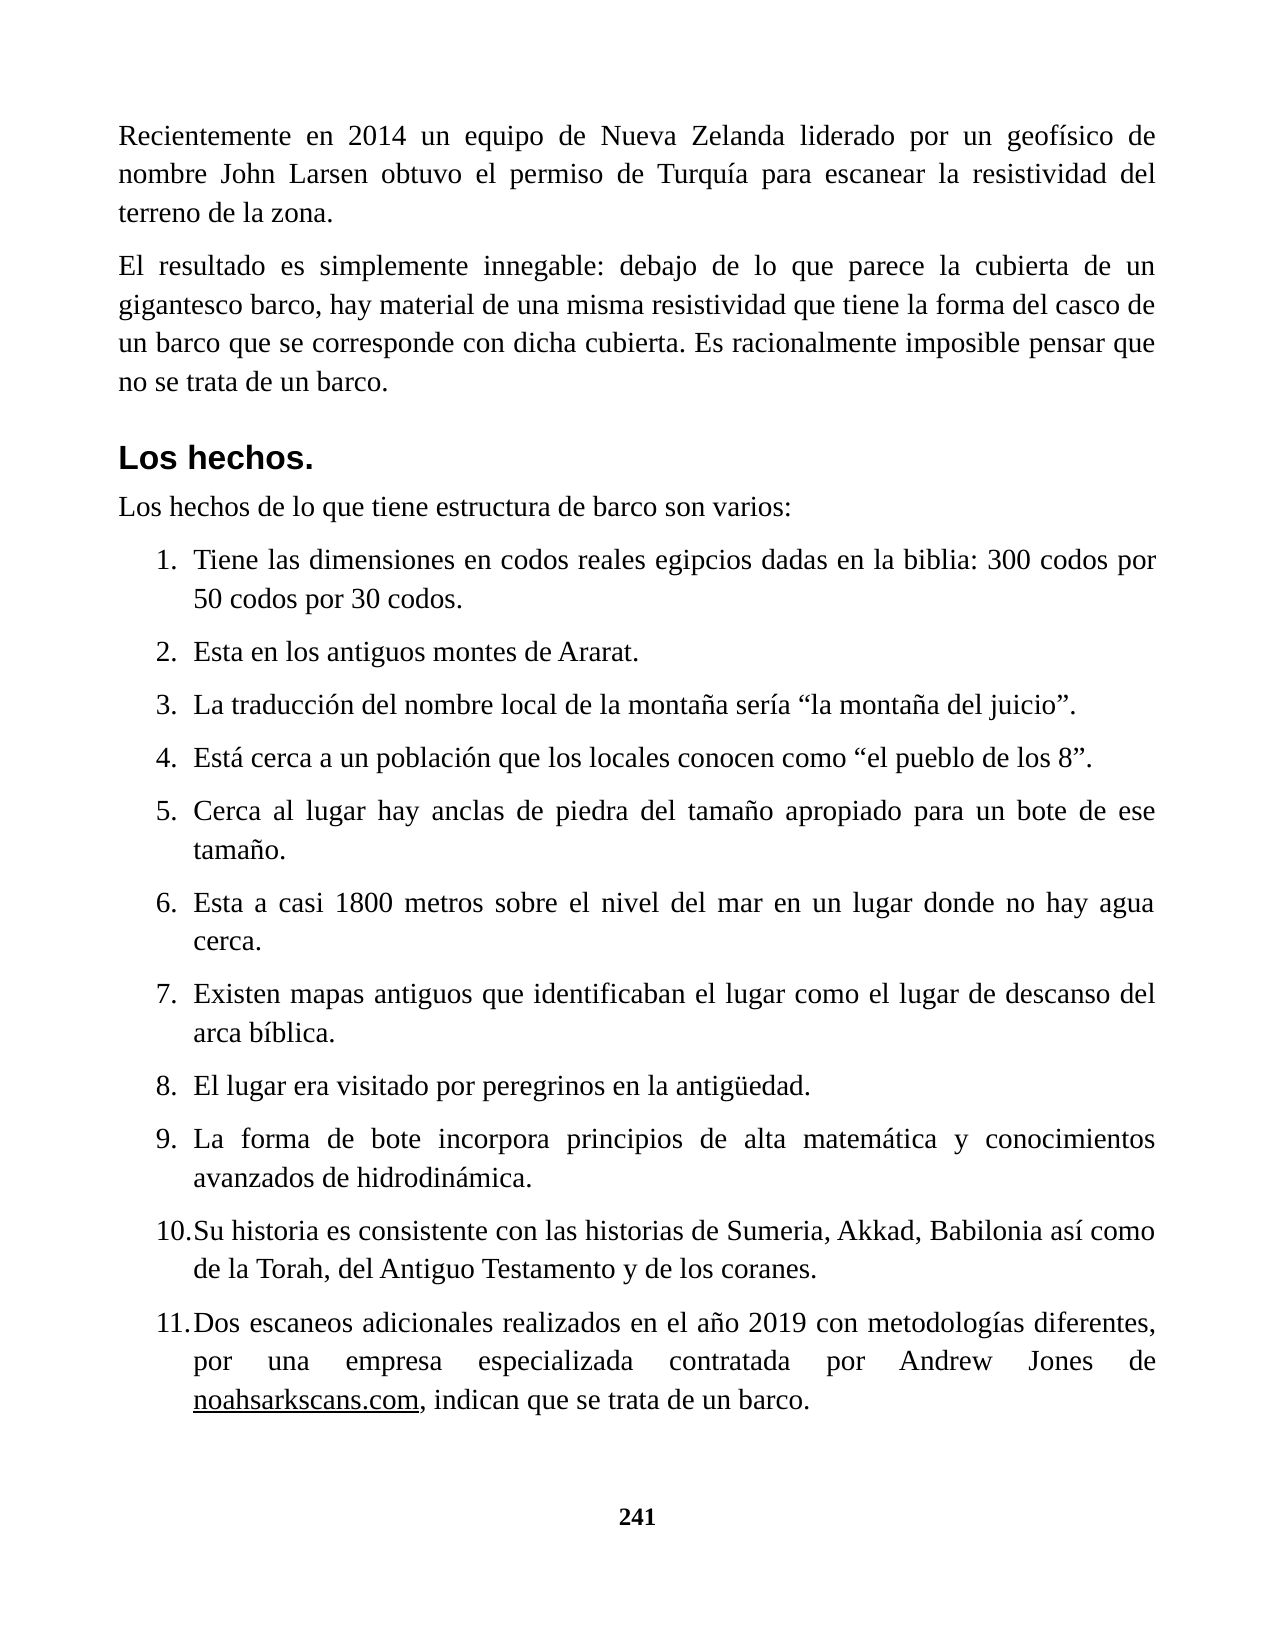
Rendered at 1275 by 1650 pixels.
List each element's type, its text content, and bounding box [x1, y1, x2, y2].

text Los hechos de lo que tiene estructura de barco son varios: [118, 489, 1157, 523]
text Recientemente en 2014 un equipo de Nueva Zelanda liderado por un geofísico de nombre John Larsen obtuvo el permiso de Turquía para escanear la resistividad del terreno de la zona. [118, 118, 1157, 229]
list Esta a casi 1800 metros sobre el nivel del mar en un lugar donde no hay agua cerca. [156, 885, 1157, 957]
list Existen mapas antiguos que identificaban el lugar como el lugar de descanso del arca bíblica. [156, 977, 1157, 1049]
list La traducción del nombre local de la montaña sería “la montaña del juicio”. [156, 687, 1157, 721]
list El lugar era visitado por peregrinos en la antigüedad. [156, 1068, 1157, 1102]
list Está cerca a un población que los locales conocen como “el pueblo de los 8”. [156, 740, 1157, 774]
subtitle Los hechos. [118, 438, 1157, 477]
list La forma de bote incorpora principios de alta matemática y conocimientos avanzados de hidrodinámica. [156, 1121, 1157, 1193]
list Tiene las dimensiones en codos reales egipcios dadas en la biblia: 300 codos por 50 codos por 30 codos. [156, 542, 1157, 614]
list Su historia es consistente con las historias de Sumeria, Akkad, Babilonia así como de la Torah, del Antiguo Testamento y de los coranes. [156, 1213, 1157, 1285]
list Esta en los antiguos montes de Ararat. [156, 634, 1157, 667]
list Cerca al lugar hay anclas de piedra del tamaño apropiado para un bote de ese tamaño. [156, 793, 1157, 865]
text El resultado es simplemente innegable: debajo de lo que parece la cubierta de un gigantesco barco, hay material de una misma resistividad que tiene la forma del casco de un barco que se corresponde con dicha cubierta. Es racionalmente imposible pensar que no se trata de un barco. [118, 248, 1157, 397]
list Dos escaneos adicionales realizados en el año 2019 con metodologías diferentes, por una empresa especializada contratada por Andrew Jones de noahsarkscans.com, indican que se trata de un barco. [156, 1305, 1157, 1415]
